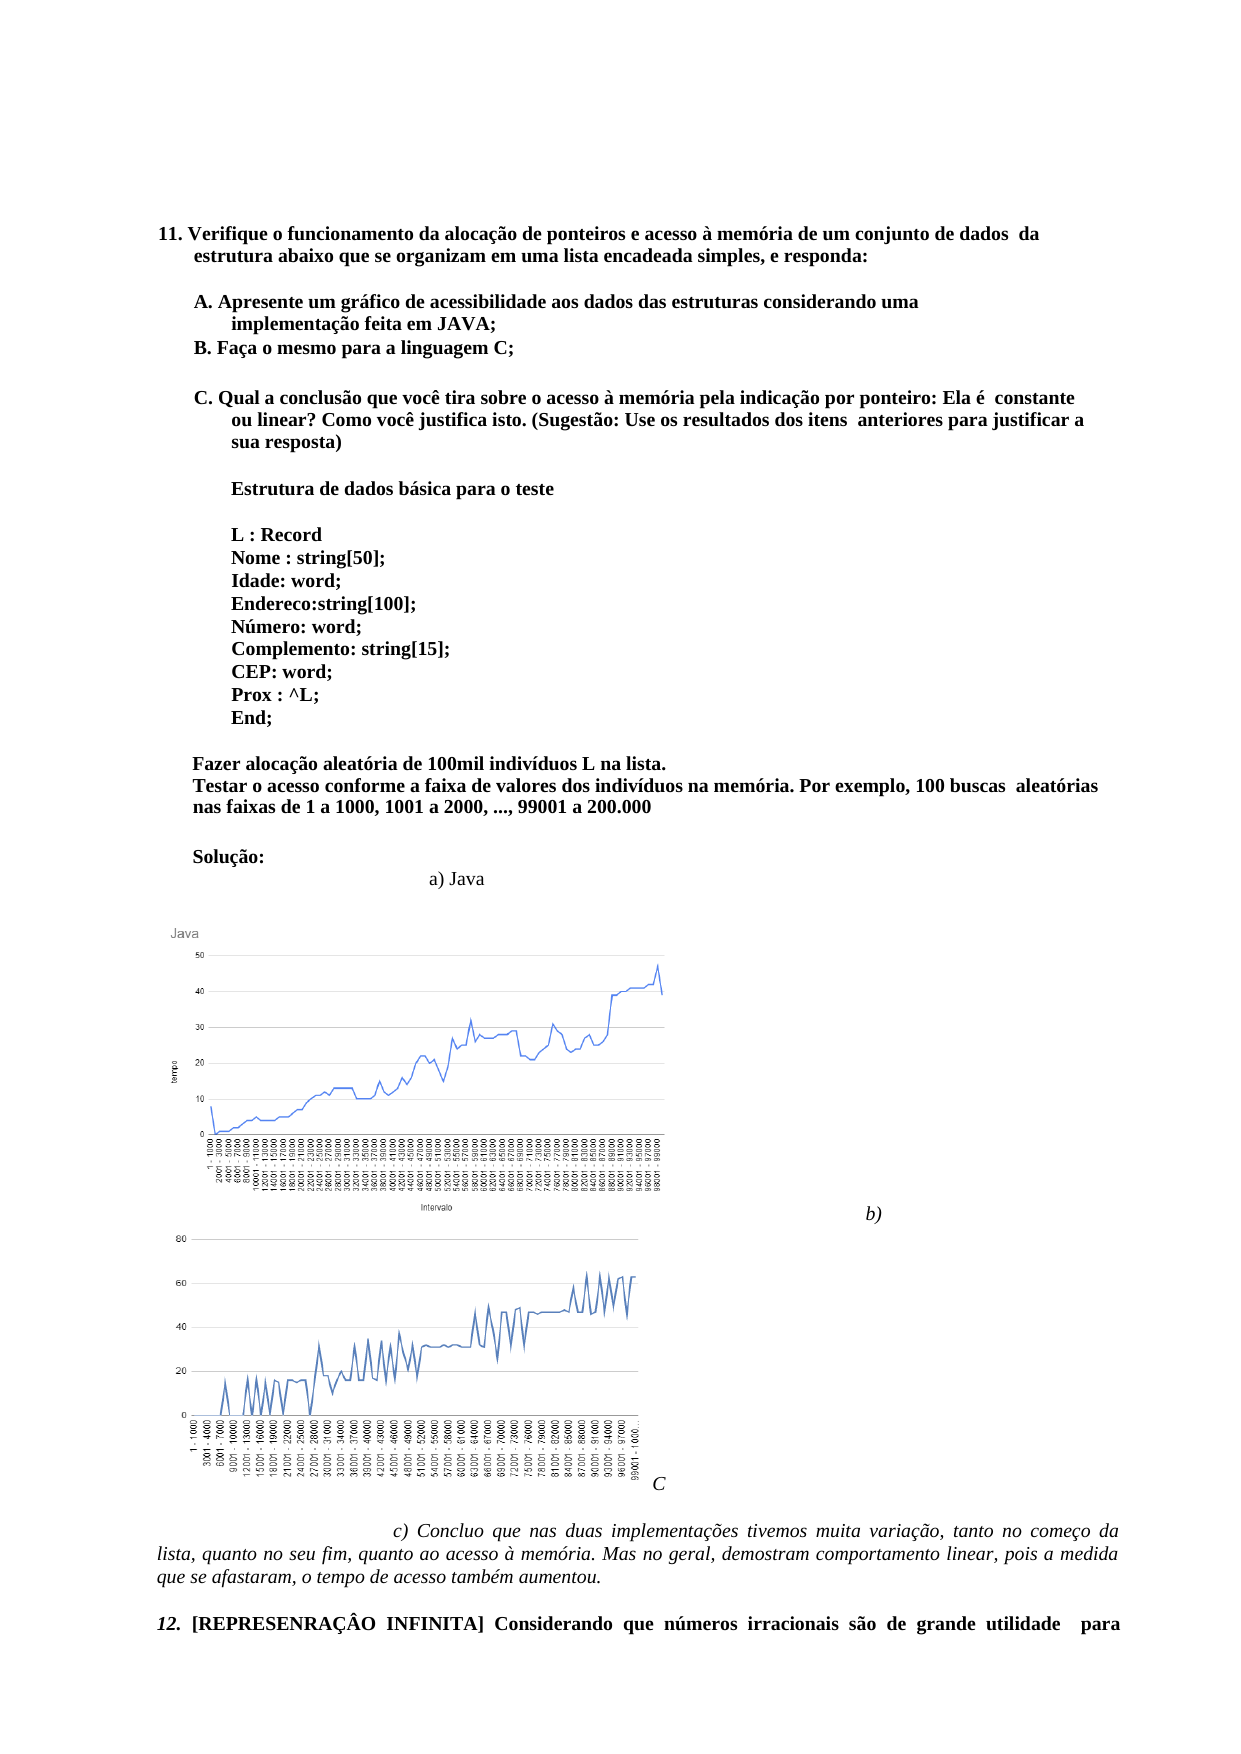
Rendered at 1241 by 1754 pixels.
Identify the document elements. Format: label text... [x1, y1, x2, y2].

text Testar o acesso conforme a faixa de valores dos indivíduos na memória. Por exemplo, 100 buscas aleatórias nas faixas de 1 a 1000, 1001 a 2000, ..., 99001 a 200.000 [192, 775, 1112, 818]
text Estrutura de dados básica para o teste [231, 477, 1122, 499]
text Endereco:string[100]; [231, 592, 1122, 614]
text C. Qual a conclusão que você tira sobre o acesso à memória pela indicação por ponteiro: Ela é constante ou linear? Como você justifica isto. (Sugestão: Use os resultados dos itens anteriores para justificar a sua resposta) [194, 387, 1099, 452]
text End; [231, 706, 1122, 729]
text 11. Verifique o funcionamento da alocação de ponteiros e acesso à memória de um conjunto de dados da estrutura abaixo que se organizam em uma lista encadeada simples, e responda: [158, 223, 1117, 267]
text 12. [REPRESENRAÇÂO INFINITA] Considerando que números irracionais são de grande utilidade para [157, 1612, 1122, 1635]
text Idade: word; [231, 569, 1122, 592]
text Solução: a) Java [192, 846, 1112, 890]
text CEP: word; [231, 660, 1122, 683]
text c) Concluo que nas duas implementações tivemos muita variação, tanto no começo da lista, quanto no seu fim, quanto ao acesso à memória. Mas no geral, demostram comportamento linear, pois a medida que se afastaram, o tempo de acesso também aumentou. [157, 1519, 1122, 1588]
text A. Apresente um gráfico de acessibilidade aos dados das estruturas considerando uma implementação feita em JAVA; [193, 292, 1027, 335]
text Número: word; [231, 614, 1122, 637]
text B. Faça o mesmo para a linguagem C; [193, 336, 1122, 358]
text Nome : string[50]; [231, 546, 1122, 569]
text b) C [157, 914, 1122, 1495]
text Fazer alocação aleatória de 100mil indivíduos L na lista. [192, 752, 1122, 775]
text L : Record [231, 523, 1122, 546]
text Complemento: string[15]; [231, 637, 1122, 660]
text Prox : ^L; [231, 683, 1122, 706]
